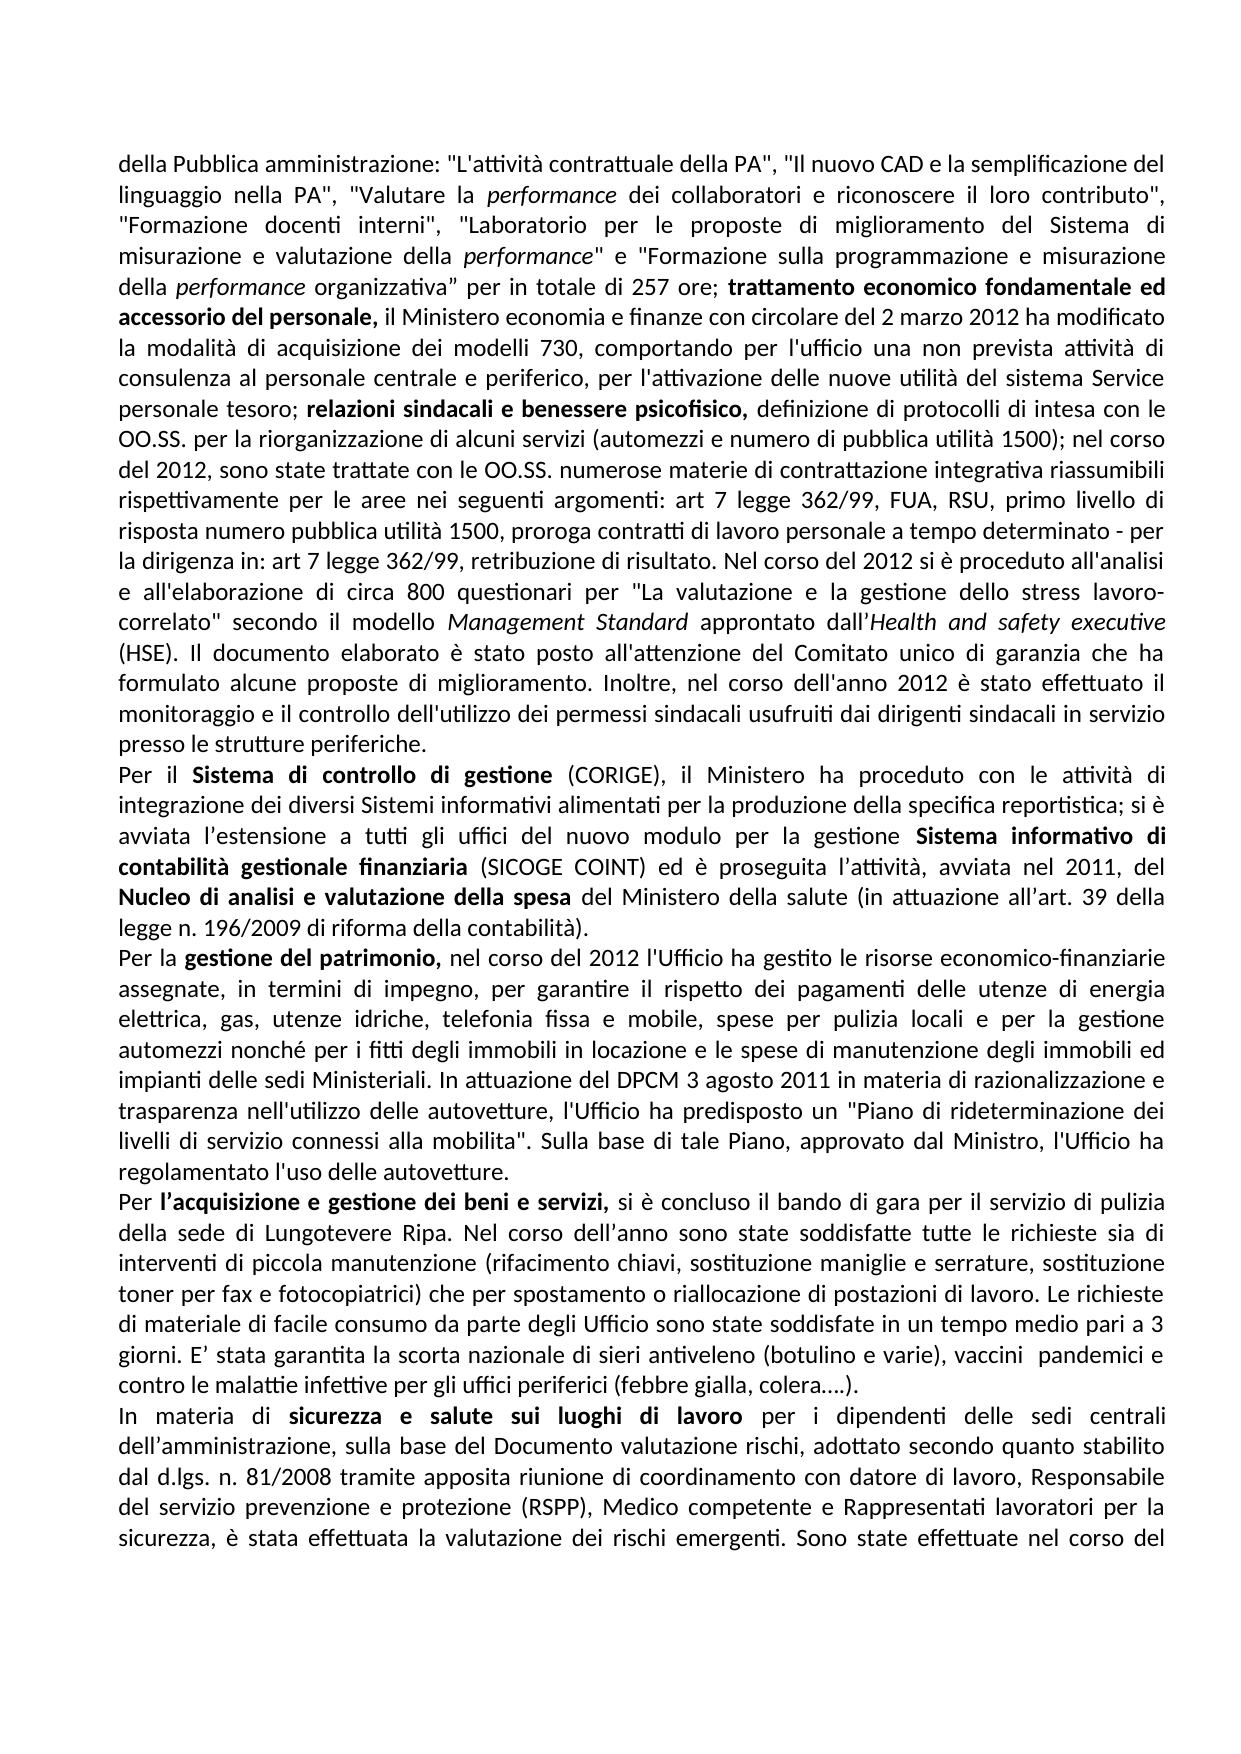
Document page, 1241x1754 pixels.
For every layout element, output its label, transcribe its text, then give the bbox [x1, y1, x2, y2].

text Per il Sistema di controllo di gestione (CORIGE), il Ministero ha proceduto con le attività di integrazione dei diversi Sistemi informativi alimentati per la produzione della specifica reportistica; si è avviata l’estensione a tutti gli uffici del nuovo modulo per la gestione Sistema informativo di contabilità gestionale finanziaria (SICOGE COINT) ed è proseguita l’attività, avviata nel 2011, del Nucleo di analisi e valutazione della spesa del Ministero della salute (in attuazione all’art. 39 della legge n. 196/2009 di riforma della contabilità). [118, 759, 1167, 942]
text In materia di sicurezza e salute sui luoghi di lavoro per i dipendenti delle sedi centrali dell’amministrazione, sulla base del Documento valutazione rischi, adottato secondo quanto stabilito dal d.lgs. n. 81/2008 tramite apposita riunione di coordinamento con datore di lavoro, Responsabile del servizio prevenzione e protezione (RSPP), Medico competente e Rappresentati lavoratori per la sicurezza, è stata effettuata la valutazione dei rischi emergenti. Sono state effettuate nel corso del [118, 1400, 1167, 1553]
text della Pubblica amministrazione: "L'attività contrattuale della PA", "Il nuovo CAD e la semplificazione del linguaggio nella PA", "Valutare la performance dei collaboratori e riconoscere il loro contributo", "Formazione docenti interni", "Laboratorio per le proposte di miglioramento del Sistema di misurazione e valutazione della performance" e "Formazione sulla programmazione e misurazione della performance organizzativa” per in totale di 257 ore; trattamento economico fondamentale ed accessorio del personale, il Ministero economia e finanze con circolare del 2 marzo 2012 ha modificato la modalità di acquisizione dei modelli 730, comportando per l'ufficio una non prevista attività di consulenza al personale centrale e periferico, per l'attivazione delle nuove utilità del sistema Service personale tesoro; relazioni sindacali e benessere psicofisico, definizione di protocolli di intesa con le OO.SS. per la riorganizzazione di alcuni servizi (automezzi e numero di pubblica utilità 1500); nel corso del 2012, sono state trattate con le OO.SS. numerose materie di contrattazione integrativa riassumibili rispettivamente per le aree nei seguenti argomenti: art 7 legge 362/99, FUA, RSU, primo livello di risposta numero pubblica utilità 1500, proroga contratti di lavoro personale a tempo determinato - per la dirigenza in: art 7 legge 362/99, retribuzione di risultato. Nel corso del 2012 si è proceduto all'analisi e all'elaborazione di circa 800 questionari per "La valutazione e la gestione dello stress lavoro-correlato" secondo il modello Management Standard approntato dall’Health and safety executive (HSE). Il documento elaborato è stato posto all'attenzione del Comitato unico di garanzia che ha formulato alcune proposte di miglioramento. Inoltre, nel corso dell'anno 2012 è stato effettuato il monitoraggio e il controllo dell'utilizzo dei permessi sindacali usufruiti dai dirigenti sindacali in servizio presso le strutture periferiche. [118, 149, 1167, 759]
text Per la gestione del patrimonio, nel corso del 2012 l'Ufficio ha gestito le risorse economico-finanziarie assegnate, in termini di impegno, per garantire il rispetto dei pagamenti delle utenze di energia elettrica, gas, utenze idriche, telefonia fissa e mobile, spese per pulizia locali e per la gestione automezzi nonché per i fitti degli immobili in locazione e le spese di manutenzione degli immobili ed impianti delle sedi Ministeriali. In attuazione del DPCM 3 agosto 2011 in materia di razionalizzazione e trasparenza nell'utilizzo delle autovetture, l'Ufficio ha predisposto un "Piano di rideterminazione dei livelli di servizio connessi alla mobilita". Sulla base di tale Piano, approvato dal Ministro, l'Ufficio ha regolamentato l'uso delle autovetture. [118, 942, 1167, 1186]
text Per l’acquisizione e gestione dei beni e servizi, si è concluso il bando di gara per il servizio di pulizia della sede di Lungotevere Ripa. Nel corso dell’anno sono state soddisfatte tutte le richieste sia di interventi di piccola manutenzione (rifacimento chiavi, sostituzione maniglie e serrature, sostituzione toner per fax e fotocopiatrici) che per spostamento o riallocazione di postazioni di lavoro. Le richieste di materiale di facile consumo da parte degli Ufficio sono state soddisfate in un tempo medio pari a 3 giorni. E’ stata garantita la scorta nazionale di sieri antiveleno (botulino e varie), vaccini pandemici e contro le malattie infettive per gli uffici periferici (febbre gialla, colera….). [118, 1186, 1167, 1400]
